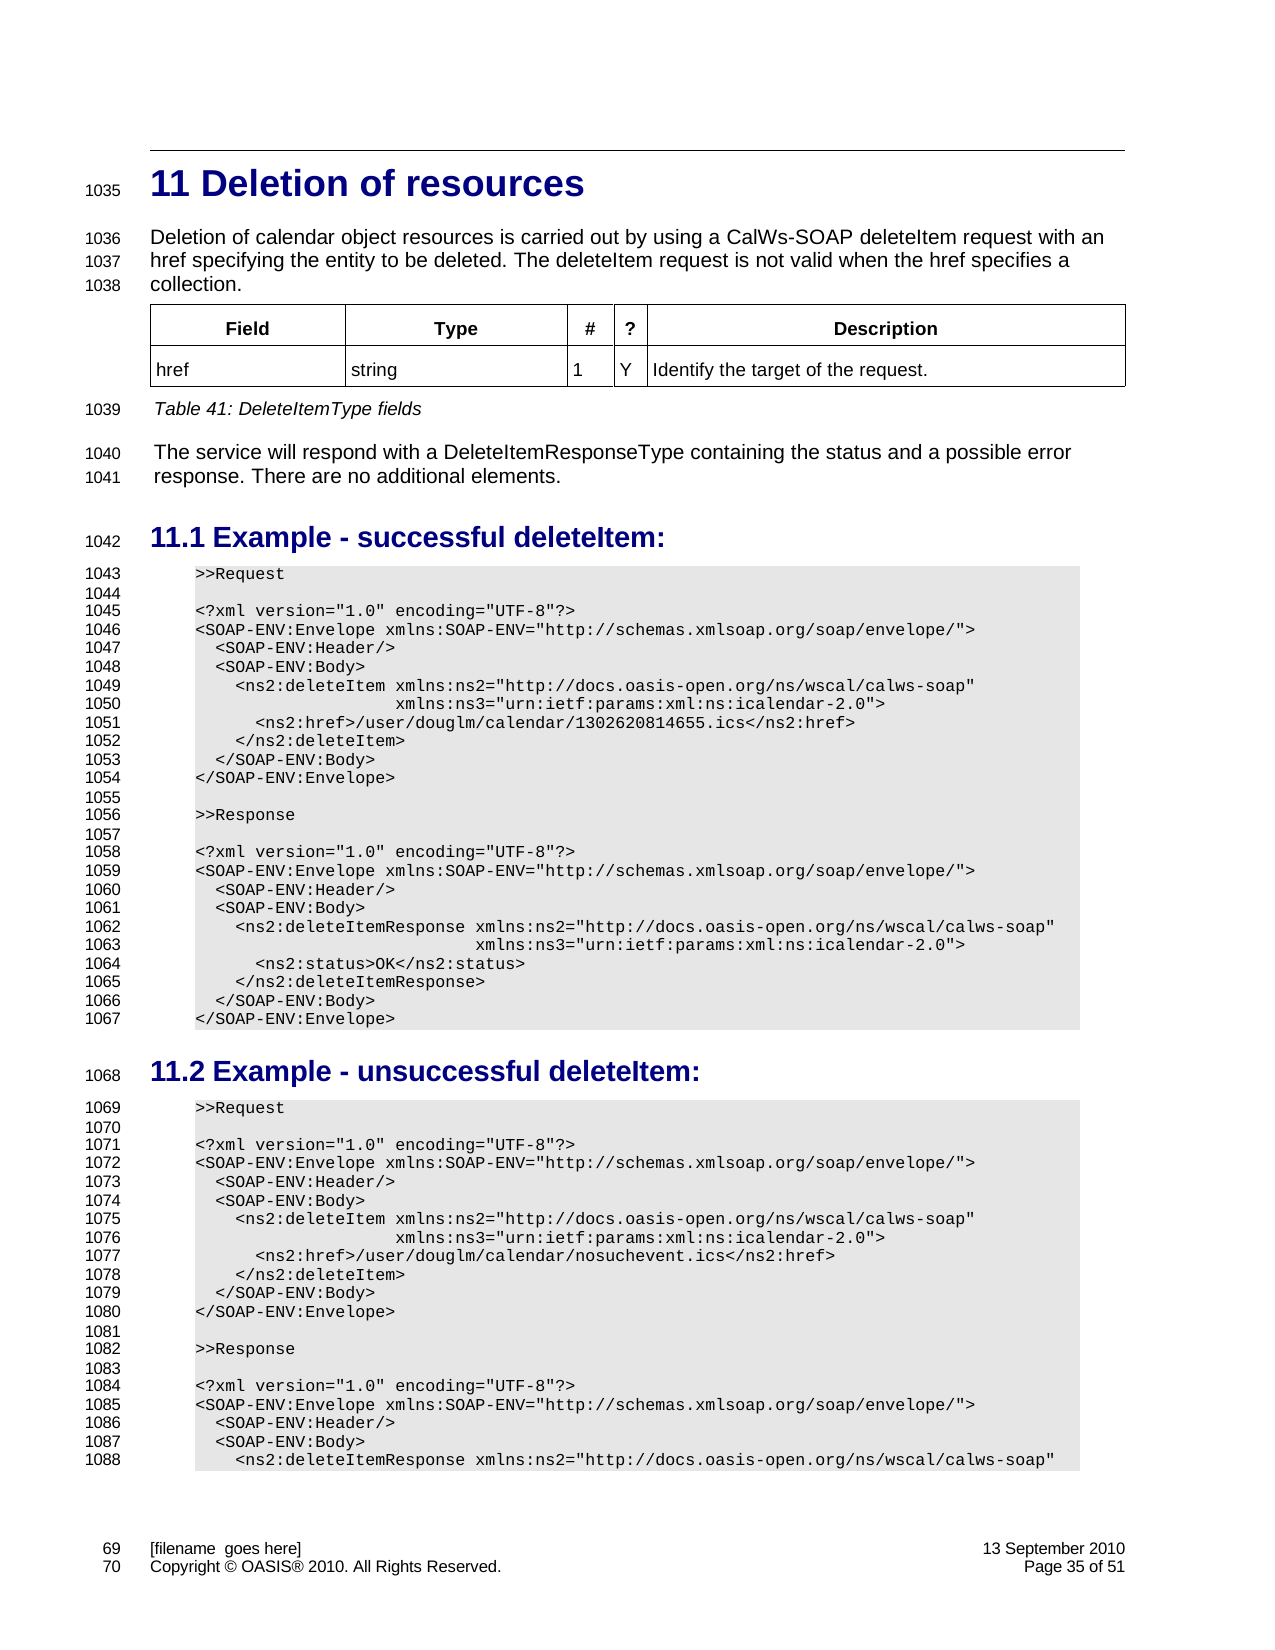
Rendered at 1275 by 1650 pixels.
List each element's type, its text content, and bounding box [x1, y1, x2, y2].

table_header Type [346, 305, 567, 345]
table_cell href [151, 346, 345, 386]
text <ns2:href>/user/douglm/calendar/1302620814655.ics</ns2:href> [195, 714, 1080, 733]
table_cell Y [615, 346, 647, 386]
text </ns2:deleteItem> [195, 733, 1080, 752]
table_cell string [346, 346, 567, 386]
text </SOAP-ENV:Envelope> [195, 1011, 1080, 1030]
table_cell 1 [568, 346, 613, 386]
text <?xml version="1.0" encoding="UTF-8"?> [195, 603, 1080, 622]
text <SOAP-ENV:Envelope xmlns:SOAP-ENV="http://schemas.xmlsoap.org/soap/envelope/"> [195, 622, 1080, 640]
table_header Description [648, 305, 1125, 345]
text <SOAP-ENV:Header/> [195, 881, 1080, 900]
text xmlns:ns3="urn:ietf:params:xml:ns:icalendar-2.0"> [195, 937, 1080, 956]
text xmlns:ns3="urn:ietf:params:xml:ns:icalendar-2.0"> [195, 1229, 1080, 1248]
text <SOAP-ENV:Header/> [195, 1174, 1080, 1192]
text <SOAP-ENV:Body> [195, 1433, 1080, 1452]
subtitle Example - successful deleteItem: [150, 521, 1125, 554]
text </SOAP-ENV:Envelope> [195, 770, 1080, 789]
text Table 41: DeleteItemType fields [154, 399, 1125, 420]
text >>Request [195, 566, 1080, 585]
subtitle Deletion of resources [150, 151, 1125, 204]
text </ns2:deleteItem> [195, 1267, 1080, 1285]
text <SOAP-ENV:Body> [195, 1192, 1080, 1211]
text <SOAP-ENV:Body> [195, 659, 1080, 677]
text <ns2:deleteItemResponse xmlns:ns2="http://docs.oasis-open.org/ns/wscal/calws-soap" [195, 918, 1080, 937]
text <?xml version="1.0" encoding="UTF-8"?> [195, 1137, 1080, 1155]
subtitle Example - unsuccessful deleteItem: [150, 1055, 1125, 1087]
table_header ? [615, 305, 647, 345]
text <ns2:href>/user/douglm/calendar/nosuchevent.ics</ns2:href> [195, 1248, 1080, 1267]
text <SOAP-ENV:Header/> [195, 640, 1080, 659]
table_header # [568, 305, 613, 345]
text </SOAP-ENV:Body> [195, 993, 1080, 1011]
text <ns2:status>OK</ns2:status> [195, 956, 1080, 974]
text <SOAP-ENV:Envelope xmlns:SOAP-ENV="http://schemas.xmlsoap.org/soap/envelope/"> [195, 863, 1080, 881]
text >>Response [195, 807, 1080, 826]
text >>Request [195, 1100, 1080, 1118]
table_header Field [151, 305, 345, 345]
text <ns2:deleteItemResponse xmlns:ns2="http://docs.oasis-open.org/ns/wscal/calws-soap" [195, 1452, 1080, 1471]
text <ns2:deleteItem xmlns:ns2="http://docs.oasis-open.org/ns/wscal/calws-soap" [195, 1211, 1080, 1229]
text Deletion of calendar object resources is carried out by using a CalWs-SOAP deleteItem request with an href specifying the entity to be deleted. The deleteItem request is not valid when the href specifies a collection. [150, 225, 1125, 296]
text <SOAP-ENV:Envelope xmlns:SOAP-ENV="http://schemas.xmlsoap.org/soap/envelope/"> [195, 1155, 1080, 1174]
table_cell Identify the target of the request. [648, 346, 1125, 386]
text <SOAP-ENV:Body> [195, 900, 1080, 918]
text </SOAP-ENV:Body> [195, 1285, 1080, 1304]
text <ns2:deleteItem xmlns:ns2="http://docs.oasis-open.org/ns/wscal/calws-soap" [195, 677, 1080, 696]
text <?xml version="1.0" encoding="UTF-8"?> [195, 844, 1080, 863]
text xmlns:ns3="urn:ietf:params:xml:ns:icalendar-2.0"> [195, 696, 1080, 714]
text >>Response [195, 1341, 1080, 1359]
text <SOAP-ENV:Header/> [195, 1415, 1080, 1433]
text The service will respond with a DeleteItemResponseType containing the status and a possible error response. There are no additional elements. [154, 441, 1125, 488]
text <?xml version="1.0" encoding="UTF-8"?> [195, 1378, 1080, 1396]
text <SOAP-ENV:Envelope xmlns:SOAP-ENV="http://schemas.xmlsoap.org/soap/envelope/"> [195, 1396, 1080, 1415]
text </SOAP-ENV:Body> [195, 752, 1080, 770]
text </SOAP-ENV:Envelope> [195, 1304, 1080, 1322]
text </ns2:deleteItemResponse> [195, 974, 1080, 993]
